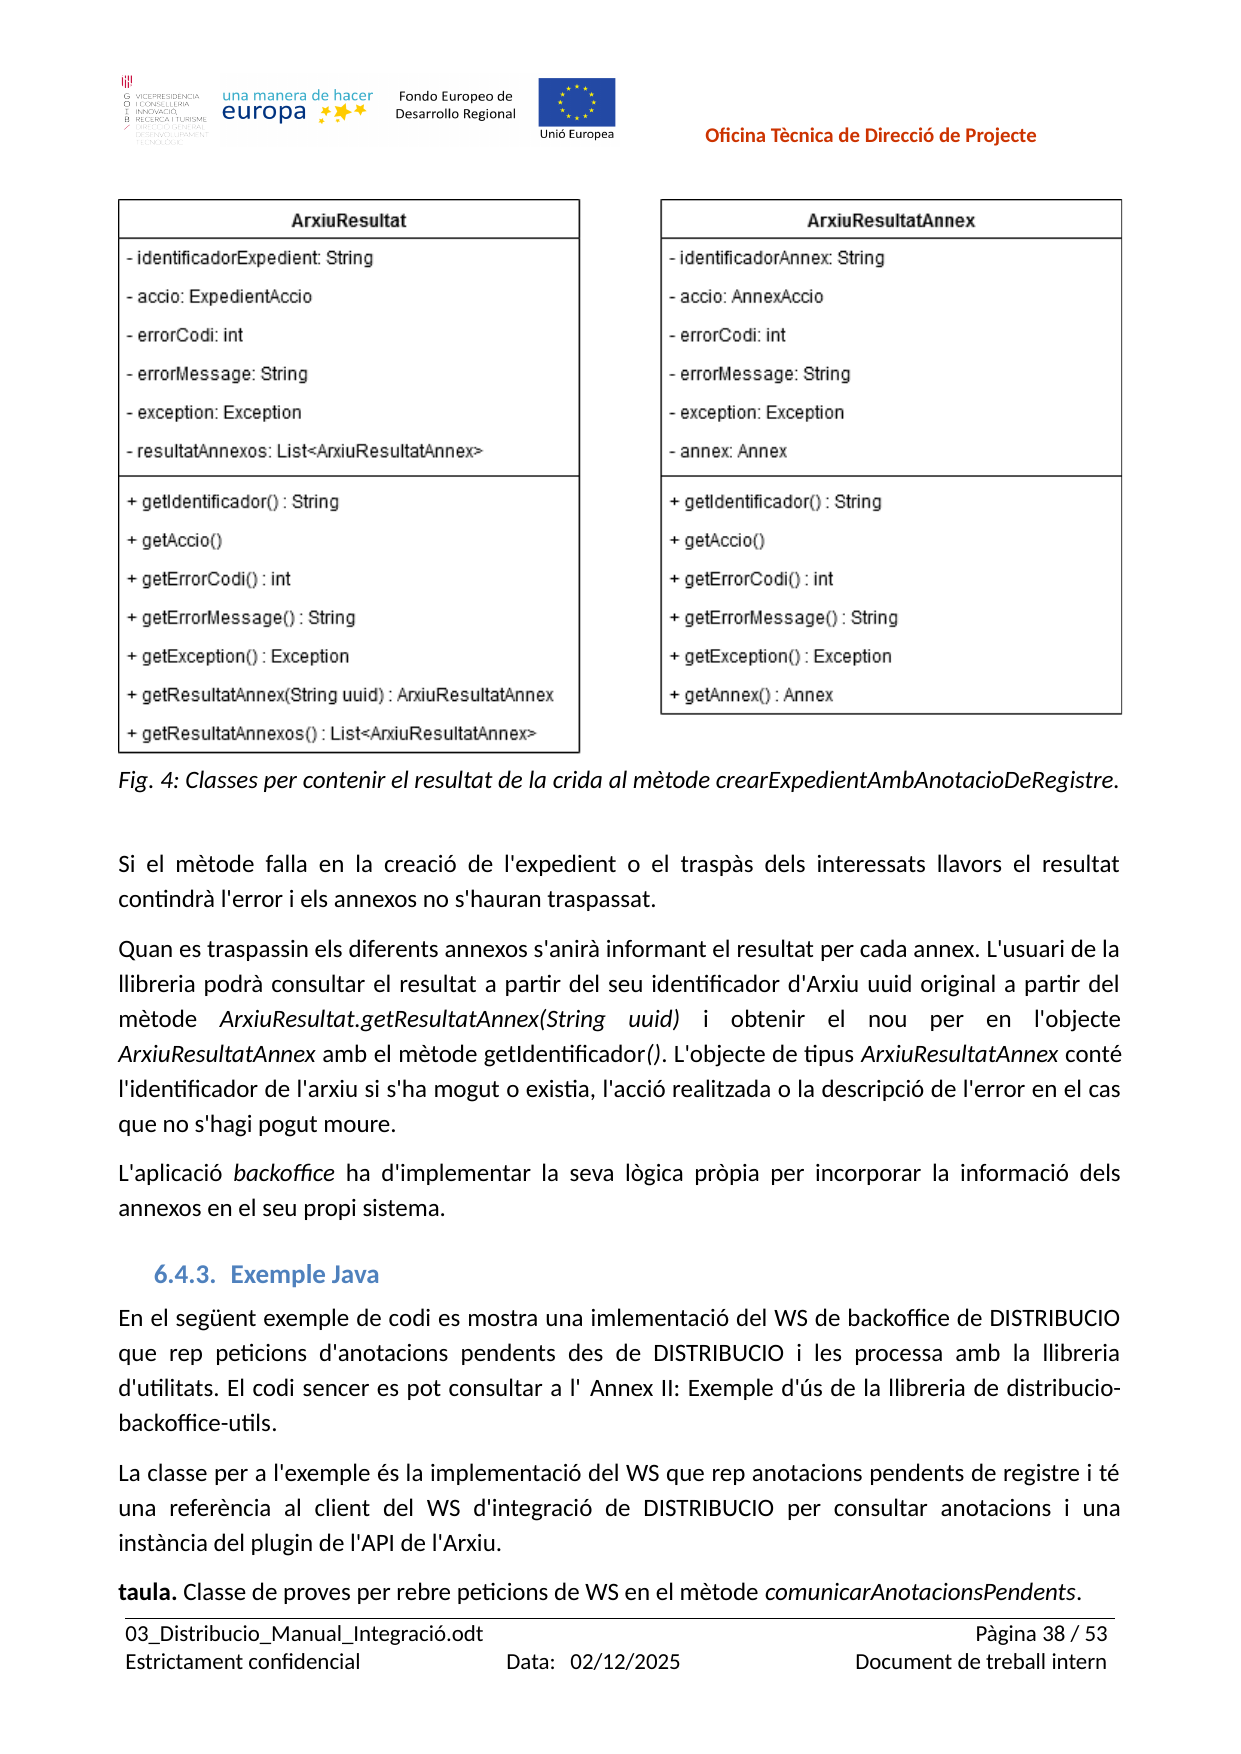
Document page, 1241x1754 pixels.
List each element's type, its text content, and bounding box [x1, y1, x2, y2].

picture [118, 73, 213, 147]
text L'aplicació backoffice ha d'implementar la seva lògica pròpia per incorporar la informació dels annexos en el seu propi sistema. [118, 1158, 1122, 1223]
picture [118, 199, 1123, 758]
subtitle Exemple Java [153, 1257, 1122, 1290]
text Si el mètode falla en la creació de l'expedient o el traspàs dels interessats llavors el resultat contindrà l'error i els annexos no s'hauran traspassat. [118, 848, 1122, 914]
text En el següent exemple de codi es mostra una imlementació del WS de backoffice de DISTRIBUCIO que rep peticions d'anotacions pendents des de DISTRIBUCIO i les processa amb la llibreria d'utilitats. El codi sencer es pot consultar a l' Annex II: Exemple d'ús de la llibreria de distribucio-backoffice-utils. [118, 1302, 1122, 1438]
text Quan es traspassin els diferents annexos s'anirà informant el resultat per cada annex. L'usuari de la llibreria podrà consultar el resultat a partir del seu identificador d'Arxiu uuid original a partir del mètode ArxiuResultat.getResultatAnnex(String uuid) i obtenir el nou per en l'objecte ArxiuResultatAnnex amb el mètode getIdentificador(). L'objecte de tipus ArxiuResultatAnnex conté l'identificador de l'arxiu si s'ha mogut o existia, l'acció realitzada o la descripció de l'error en el cas que no s'hagi pogut moure. [118, 933, 1122, 1138]
text taula. Classe de proves per rebre peticions de WS en el mètode comunicarAnotacionsPendents. [118, 1576, 1122, 1607]
text Fig. 4: Classes per contenir el resultat de la crida al mètode crearExpedientAmbAnotacioDeRegistre. [118, 758, 1122, 794]
text La classe per a l'exemple és la implementació del WS que rep anotacions pendents de registre i té una referència al client del WS d'integració de DISTRIBUCIO per consultar anotacions i una instància del plugin de l'API de l'Arxiu. [118, 1457, 1122, 1557]
picture [219, 73, 621, 147]
